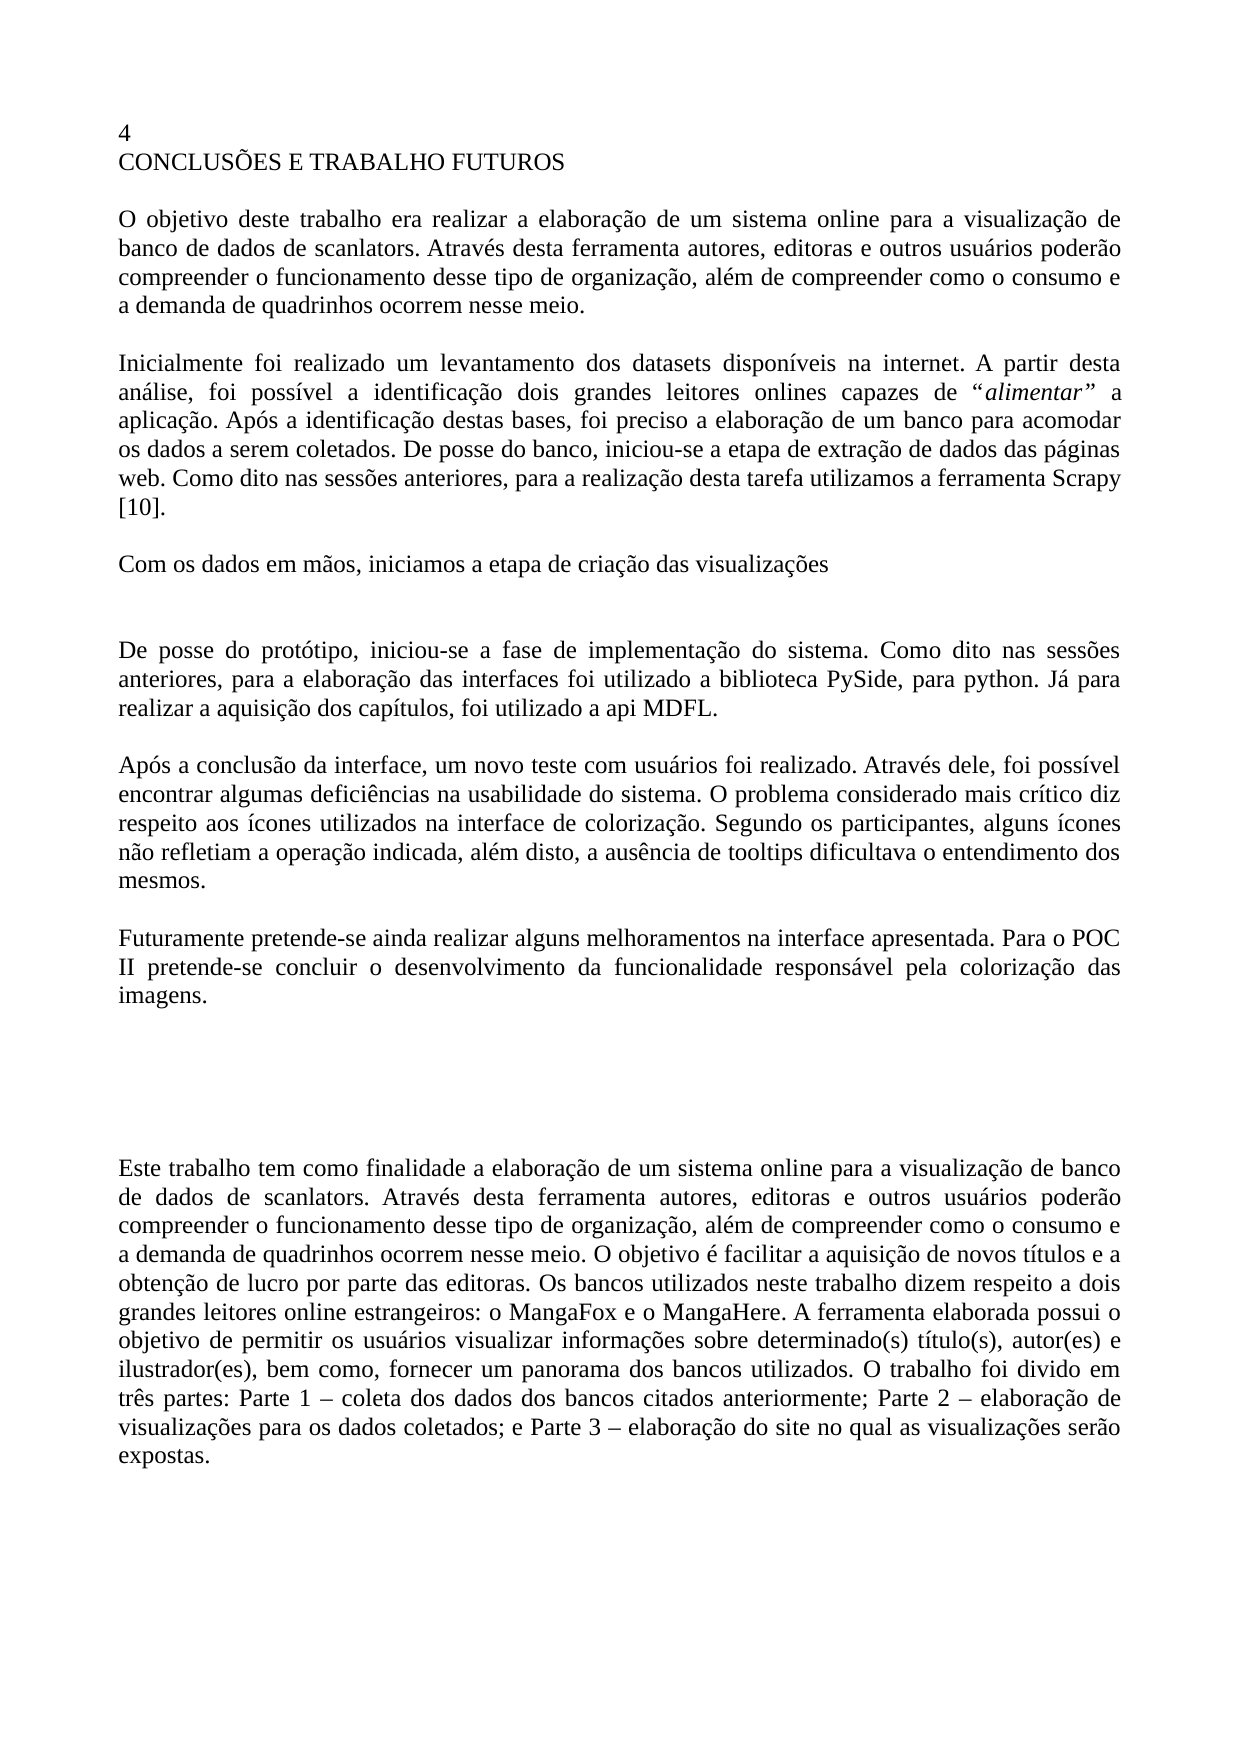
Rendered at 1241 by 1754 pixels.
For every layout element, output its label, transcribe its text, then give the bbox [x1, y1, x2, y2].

text Inicialmente foi realizado um levantamento dos datasets disponíveis na internet. A partir desta análise, foi possível a identificação dois grandes leitores onlines capazes de “alimentar” a aplicação. Após a identificação destas bases, foi preciso a elaboração de um banco para acomodar os dados a serem coletados. De posse do banco, iniciou-se a etapa de extração de dados das páginas web. Como dito nas sessões anteriores, para a realização desta tarefa utilizamos a ferramenta Scrapy [10]. [118, 348, 1122, 521]
text CONCLUSÕES E TRABALHO FUTUROS [118, 147, 1122, 176]
text Este trabalho tem como finalidade a elaboração de um sistema online para a visualização de banco de dados de scanlators. Através desta ferramenta autores, editoras e outros usuários poderão compreender o funcionamento desse tipo de organização, além de compreender como o consumo e a demanda de quadrinhos ocorrem nesse meio. O objetivo é facilitar a aquisição de novos títulos e a obtenção de lucro por parte das editoras. Os bancos utilizados neste trabalho dizem respeito a dois grandes leitores online estrangeiros: o MangaFox e o MangaHere. A ferramenta elaborada possui o objetivo de permitir os usuários visualizar informações sobre determinado(s) título(s), autor(es) e ilustrador(es), bem como, fornecer um panorama dos bancos utilizados. O trabalho foi divido em três partes: Parte 1 – coleta dos dados dos bancos citados anteriormente; Parte 2 – elaboração de visualizações para os dados coletados; e Parte 3 – elaboração do site no qual as visualizações serão expostas. [118, 1153, 1122, 1469]
text Com os dados em mãos, iniciamos a etapa de criação das visualizações [118, 549, 1122, 578]
text De posse do protótipo, iniciou-se a fase de implementação do sistema. Como dito nas sessões anteriores, para a elaboração das interfaces foi utilizado a biblioteca PySide, para python. Já para realizar a aquisição dos capítulos, foi utilizado a api MDFL. [118, 636, 1122, 722]
text O objetivo deste trabalho era realizar a elaboração de um sistema online para a visualização de banco de dados de scanlators. Através desta ferramenta autores, editoras e outros usuários poderão compreender o funcionamento desse tipo de organização, além de compreender como o consumo e a demanda de quadrinhos ocorrem nesse meio. [118, 204, 1122, 319]
text 4 [118, 118, 1122, 147]
text Após a conclusão da interface, um novo teste com usuários foi realizado. Através dele, foi possível encontrar algumas deficiências na usabilidade do sistema. O problema considerado mais crítico diz respeito aos ícones utilizados na interface de colorização. Segundo os participantes, alguns ícones não refletiam a operação indicada, além disto, a ausência de tooltips dificultava o entendimento dos mesmos. [118, 751, 1122, 894]
text Futuramente pretende-se ainda realizar alguns melhoramentos na interface apresentada. Para o POC II pretende-se concluir o desenvolvimento da funcionalidade responsável pela colorização das imagens. [118, 923, 1122, 1009]
